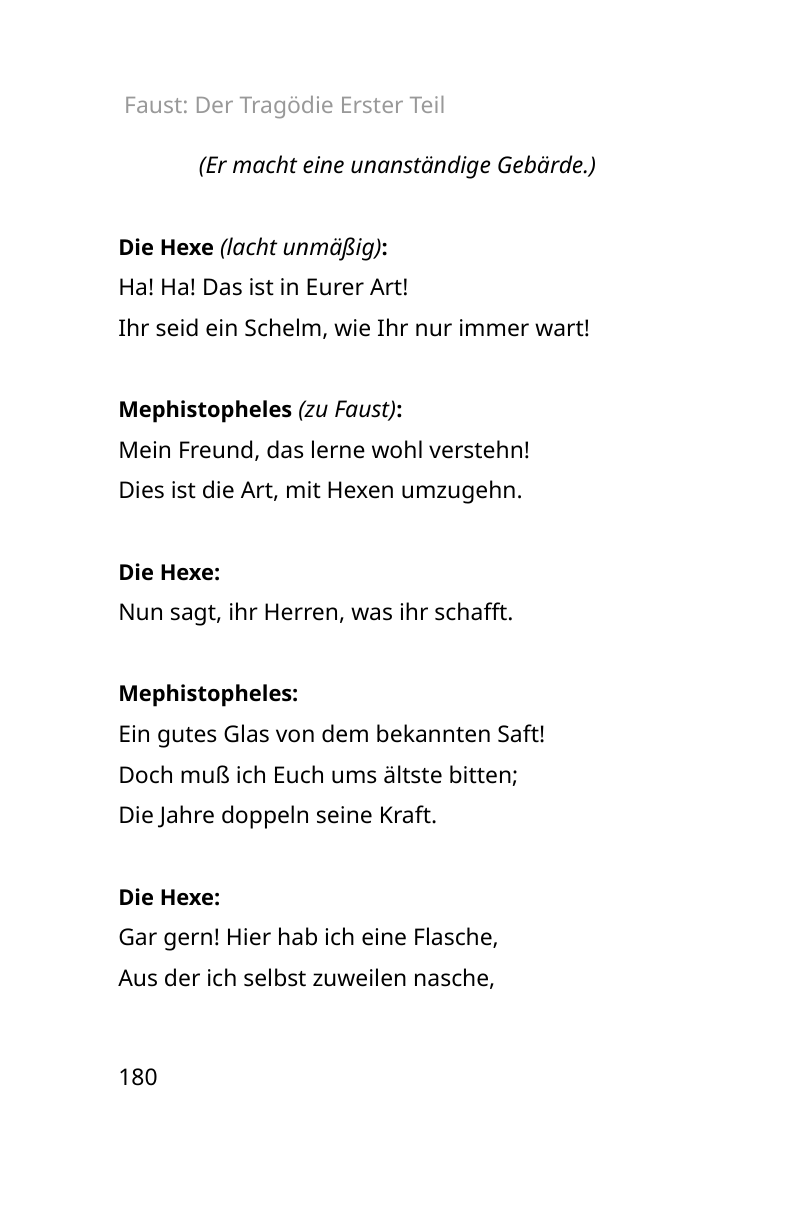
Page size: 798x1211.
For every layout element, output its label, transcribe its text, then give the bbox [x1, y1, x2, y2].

text Mephistopheles (zu Faust): Mein Freund, das lerne wohl verstehn! Dies ist die Art, mit Hexen umzugehn. [118, 370, 679, 506]
text Die Hexe: Nun sagt, ihr Herren, was ihr schafft. [118, 533, 679, 627]
text Die Hexe (lacht unmäßig): Ha! Ha! Das ist in Eurer Art! Ihr seid ein Schelm, wie Ihr nur immer wart! [118, 202, 679, 343]
text (Er macht eine unanständige Gebärde.) [118, 149, 679, 181]
text Die Hexe: Gar gern! Hier hab ich eine Flasche, Aus der ich selbst zuweilen nasche, [118, 858, 679, 993]
text Mephistopheles: Ein gutes Glas von dem bekannten Saft! Doch muß ich Euch ums ältste bitten; Die Jahre doppeln seine Kraft. [118, 654, 679, 831]
